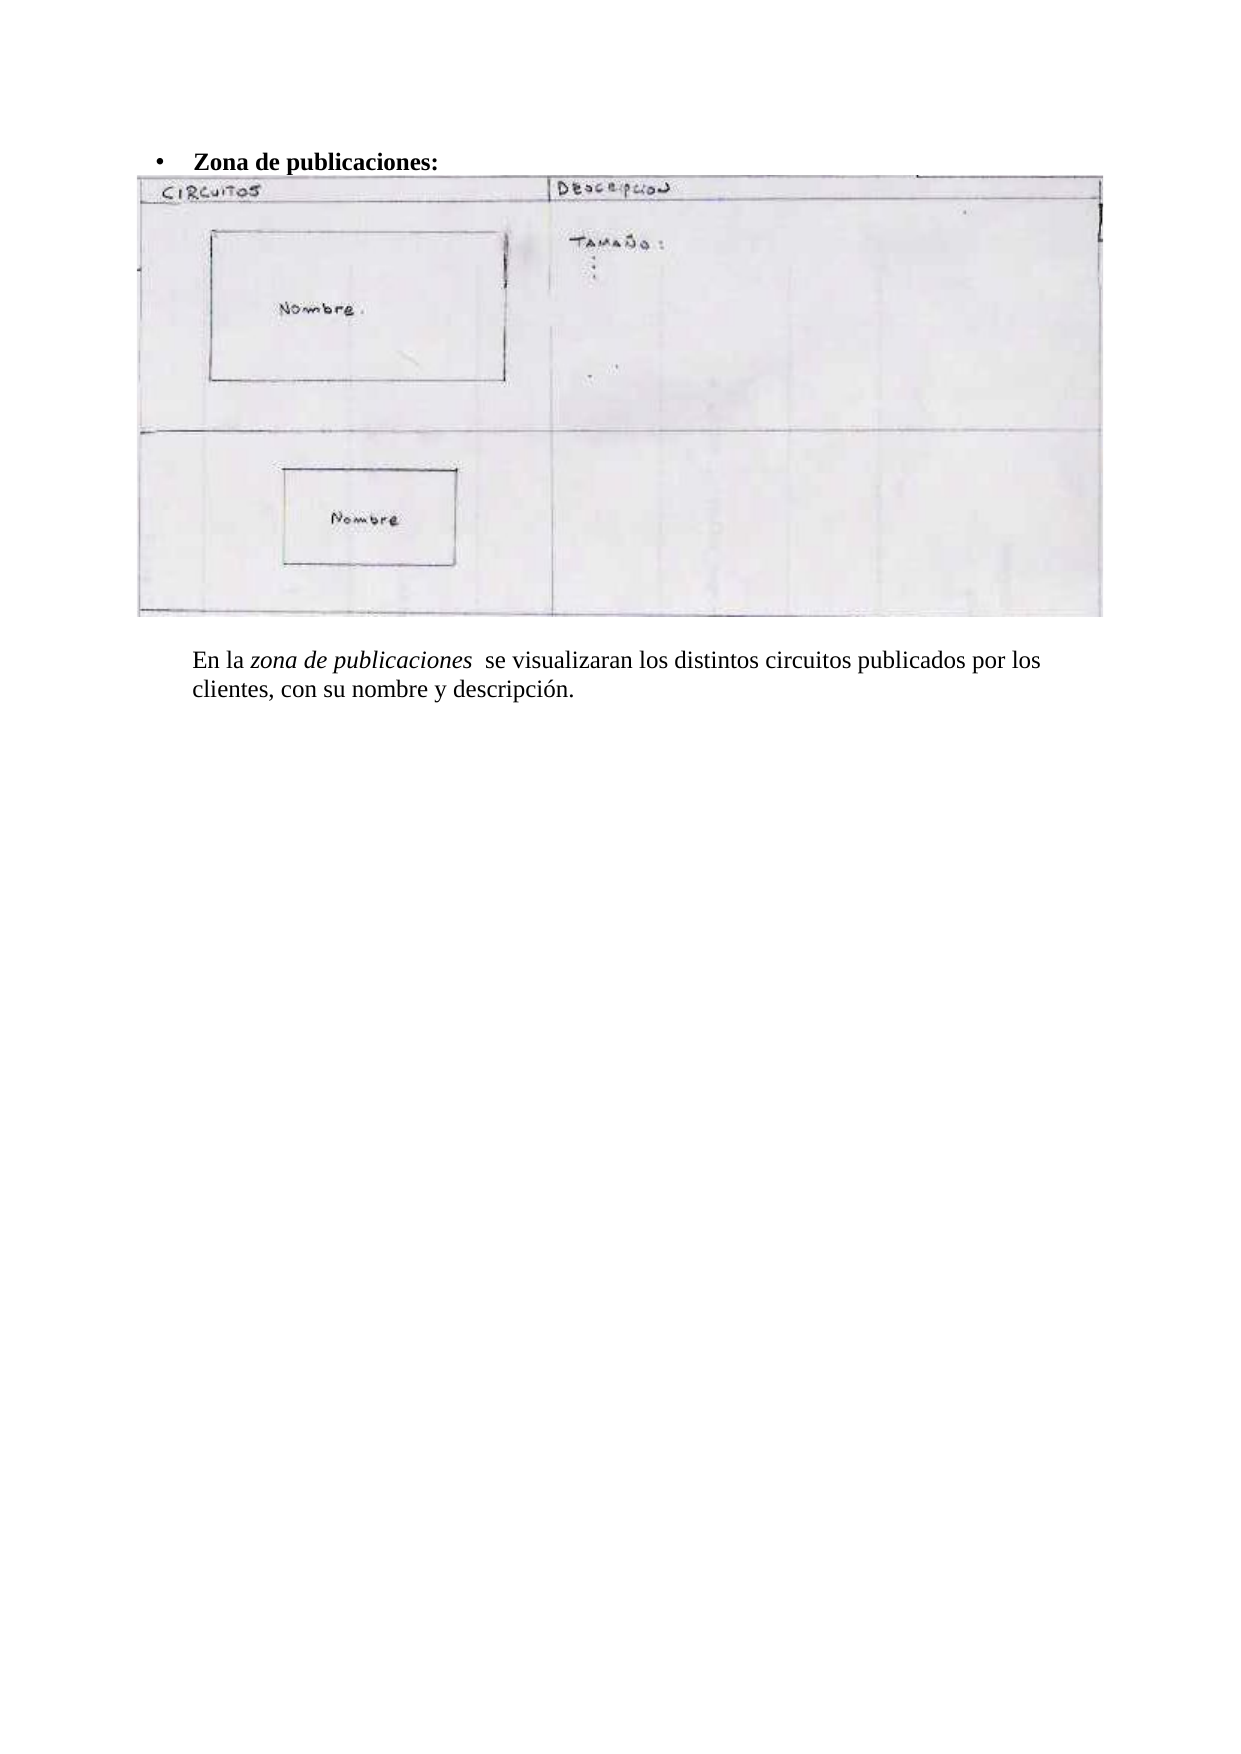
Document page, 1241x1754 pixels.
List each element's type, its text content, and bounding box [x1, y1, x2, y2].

list Zona de publicaciones: [156, 147, 1122, 176]
text En la zona de publicaciones se visualizaran los distintos circuitos publicados por los clientes, con su nombre y descripción. [118, 645, 1122, 702]
picture [136, 175, 1104, 617]
